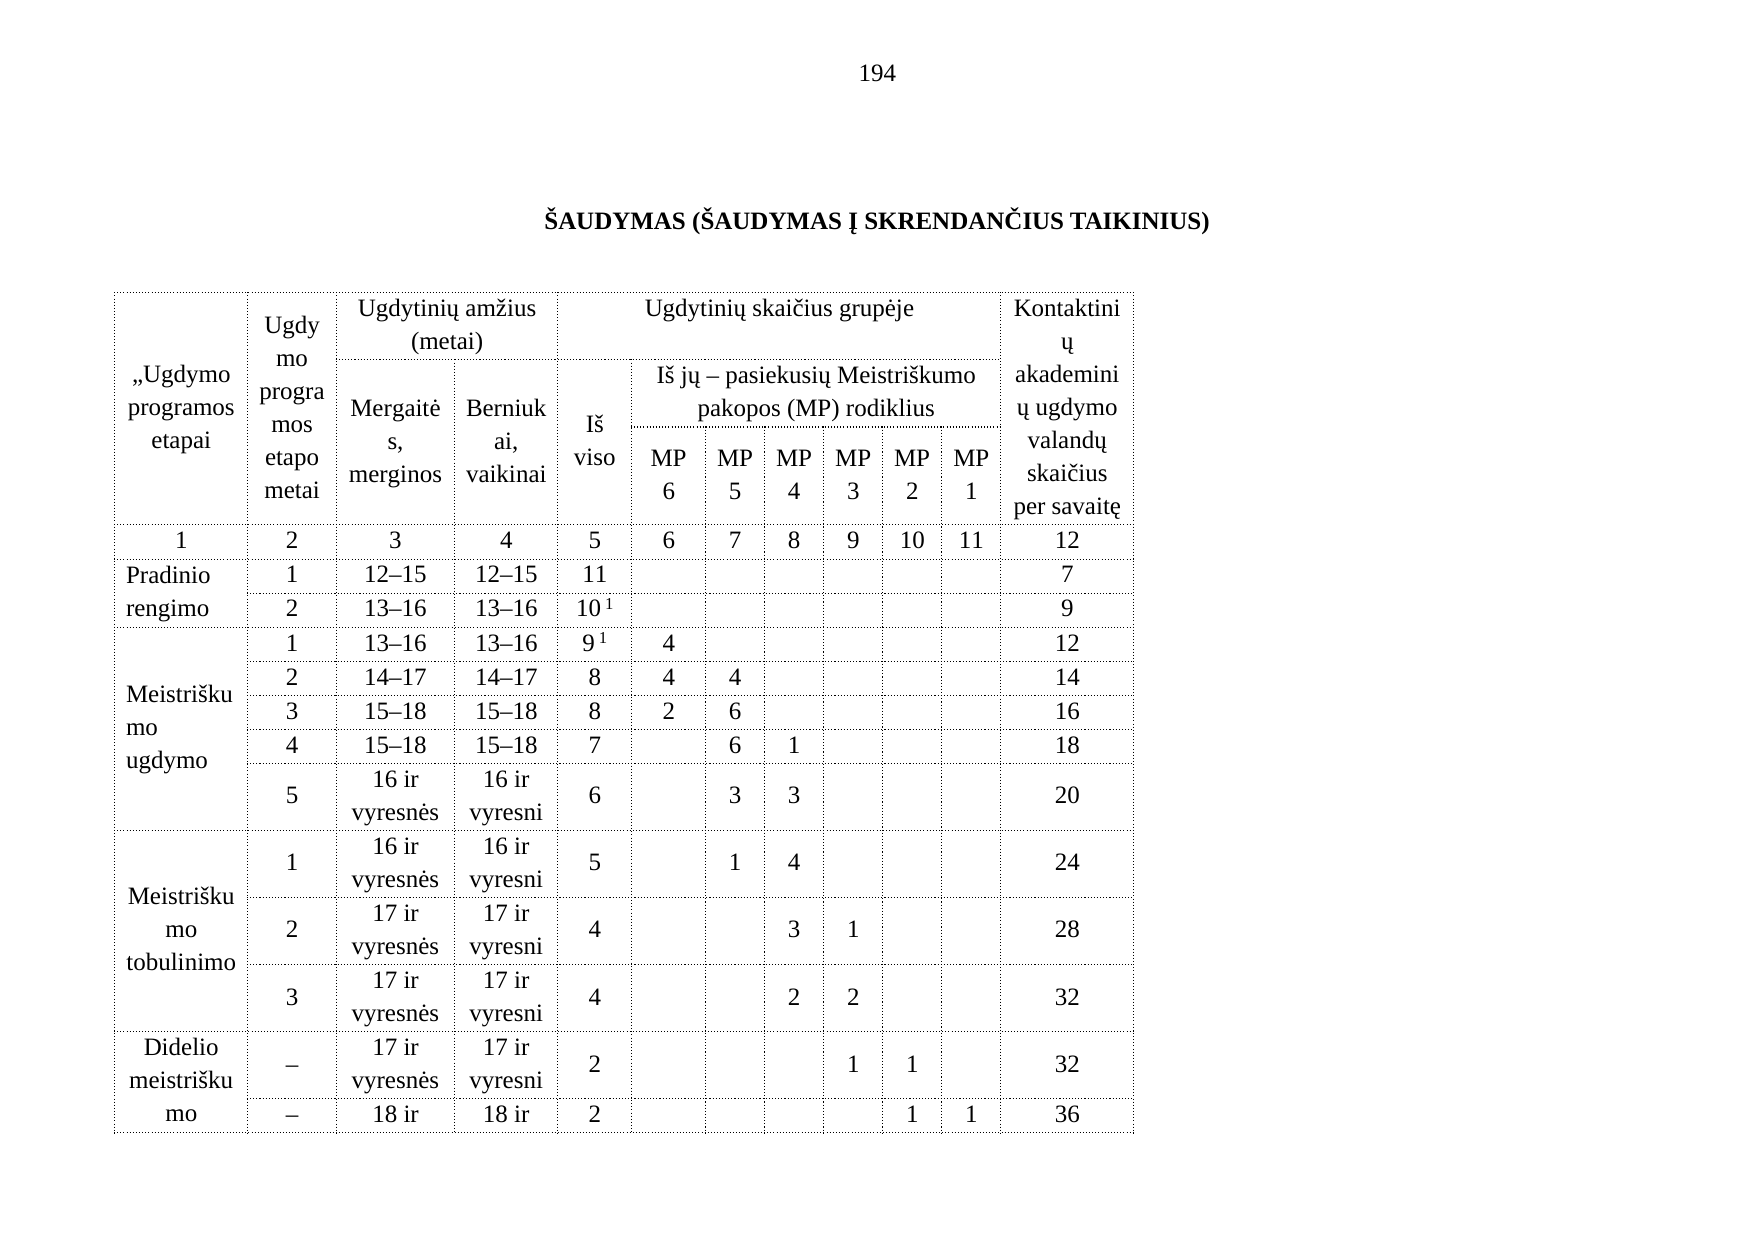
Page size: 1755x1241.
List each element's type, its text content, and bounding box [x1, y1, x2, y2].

table_cell 16 ir vyresnės [336, 763, 454, 830]
table_cell 3 [336, 524, 454, 558]
table_cell Meistriškumo tobulinimo [115, 830, 247, 1031]
table_cell 4 [631, 627, 705, 661]
table_cell MP 1 [942, 426, 1001, 524]
table_cell 1 [248, 627, 336, 661]
table_cell 2 [764, 964, 823, 1031]
table_cell 15–18 [454, 695, 558, 729]
table_cell [764, 593, 823, 627]
table_cell [631, 1098, 705, 1132]
table_cell 6 [631, 524, 705, 558]
table_cell Pradinio rengimo [115, 559, 247, 627]
table_cell [764, 627, 823, 661]
table_cell 13–16 [336, 593, 454, 627]
table_cell MP 4 [764, 426, 823, 524]
table_cell [631, 1031, 705, 1098]
table_cell [824, 763, 882, 830]
table_cell [631, 897, 705, 964]
table_cell [631, 729, 705, 763]
table_cell 11 [942, 524, 1001, 558]
table_header Kontaktinių akademinių ugdymo valandų skaičius per savaitę [1001, 292, 1133, 524]
table_cell [942, 964, 1001, 1031]
table_cell [942, 1031, 1001, 1098]
table_cell [883, 559, 942, 592]
table_cell [764, 1098, 823, 1132]
table_cell [883, 593, 942, 627]
table_cell 8 [558, 695, 631, 729]
table_cell 17 ir vyresnės [336, 964, 454, 1031]
table_cell [764, 559, 823, 592]
table_cell [824, 830, 882, 897]
table_cell 4 [558, 964, 631, 1031]
table_cell 3 [248, 964, 336, 1031]
table_cell 32 [1001, 964, 1133, 1031]
table_cell [705, 1031, 764, 1098]
table_cell [824, 559, 882, 592]
table_header Ugdytinių amžius (metai) [336, 292, 558, 359]
table_cell [942, 559, 1001, 592]
table_cell 15–18 [336, 695, 454, 729]
table_cell 17 ir vyresni [454, 964, 558, 1031]
table_cell 3 [248, 695, 336, 729]
table_cell [631, 593, 705, 627]
table_cell 6 [558, 763, 631, 830]
table_cell 32 [1001, 1031, 1133, 1098]
table_cell 2 [248, 897, 336, 964]
table_cell 18 [1001, 729, 1133, 763]
table_cell [705, 897, 764, 964]
table_cell [942, 593, 1001, 627]
table_cell 1 [705, 830, 764, 897]
table_cell [883, 661, 942, 695]
table_cell 12–15 [454, 559, 558, 592]
table_cell 6 [705, 729, 764, 763]
table_cell 1 [115, 524, 247, 558]
table_cell 4 [248, 729, 336, 763]
table_cell [631, 763, 705, 830]
table_cell Mergaitės, merginos [336, 359, 454, 524]
table_cell [883, 897, 942, 964]
table_cell 7 [1001, 559, 1133, 592]
table_cell 3 [705, 763, 764, 830]
table_cell 18 ir [454, 1098, 558, 1132]
table_cell [824, 627, 882, 661]
table_cell 17 ir vyresni [454, 1031, 558, 1098]
table_cell 16 ir vyresnės [336, 830, 454, 897]
table_cell 14–17 [336, 661, 454, 695]
table_cell 1 [883, 1031, 942, 1098]
table_cell 15–18 [336, 729, 454, 763]
table_header „Ugdymo programos etapai [115, 292, 247, 524]
text ŠAUDYMAS (ŠAUDYMAS Į SKRENDANČIUS TAIKINIUS) [118, 206, 1636, 235]
table_cell 9 [1001, 593, 1133, 627]
table_cell [705, 627, 764, 661]
table_cell 10 [883, 524, 942, 558]
table_cell Berniukai, vaikinai [454, 359, 558, 524]
table_cell [764, 695, 823, 729]
table_cell [705, 964, 764, 1031]
table_cell 10 1 [558, 593, 631, 627]
table_cell [824, 593, 882, 627]
table_cell 9 1 [558, 627, 631, 661]
table_cell 1 [942, 1098, 1001, 1132]
table_cell 3 [764, 763, 823, 830]
table_cell 3 [764, 897, 823, 964]
table_cell [883, 964, 942, 1031]
table_cell – [248, 1098, 336, 1132]
table_header Ugdymo programos etapo metai [248, 292, 336, 524]
table_cell 4 [454, 524, 558, 558]
table_cell 4 [705, 661, 764, 695]
table_cell 12 [1001, 524, 1133, 558]
table_cell [942, 763, 1001, 830]
table_cell 9 [824, 524, 882, 558]
table_header Ugdytinių skaičius grupėje [558, 292, 1001, 359]
table_cell MP 6 [631, 426, 705, 524]
table_cell [631, 830, 705, 897]
table_cell – [248, 1031, 336, 1098]
table_cell Meistriškumo ugdymo [115, 627, 247, 830]
table_cell 2 [631, 695, 705, 729]
table_cell 17 ir vyresnės [336, 897, 454, 964]
table_cell [883, 729, 942, 763]
table_cell 2 [248, 593, 336, 627]
table_cell 28 [1001, 897, 1133, 964]
table_cell 24 [1001, 830, 1133, 897]
table_cell 12 [1001, 627, 1133, 661]
table_cell 1 [764, 729, 823, 763]
table_cell [942, 897, 1001, 964]
table_cell [942, 695, 1001, 729]
table_cell 16 ir vyresni [454, 763, 558, 830]
table_cell 1 [824, 897, 882, 964]
table_cell 1 [248, 559, 336, 592]
table_cell [883, 830, 942, 897]
table_cell [764, 1031, 823, 1098]
table_cell 7 [558, 729, 631, 763]
table_cell 2 [824, 964, 882, 1031]
table_cell [824, 729, 882, 763]
table_cell 12–15 [336, 559, 454, 592]
table_cell 2 [248, 524, 336, 558]
table_cell [824, 1098, 882, 1132]
table_cell 4 [764, 830, 823, 897]
table_cell [631, 559, 705, 592]
table_cell 20 [1001, 763, 1133, 830]
table_cell 5 [248, 763, 336, 830]
table_cell 7 [705, 524, 764, 558]
table_cell 14–17 [454, 661, 558, 695]
table_cell Iš viso [558, 359, 631, 524]
table_cell Iš jų – pasiekusių Meistriškumo pakopos (MP) rodiklius [631, 359, 1001, 426]
table_cell [705, 1098, 764, 1132]
table_cell 16 [1001, 695, 1133, 729]
table_cell 1 [248, 830, 336, 897]
table_cell 4 [631, 661, 705, 695]
table_cell 1 [824, 1031, 882, 1098]
table_cell [942, 627, 1001, 661]
table_cell 5 [558, 830, 631, 897]
table_cell 14 [1001, 661, 1133, 695]
table_cell 2 [558, 1098, 631, 1132]
table_cell 6 [705, 695, 764, 729]
table_cell [883, 763, 942, 830]
table_cell [764, 661, 823, 695]
table_cell [705, 559, 764, 592]
table_cell 8 [764, 524, 823, 558]
table_cell 8 [558, 661, 631, 695]
table_cell 17 ir vyresnės [336, 1031, 454, 1098]
table_cell 15–18 [454, 729, 558, 763]
table_cell [824, 695, 882, 729]
table_cell [824, 661, 882, 695]
table_cell MP 3 [824, 426, 882, 524]
table_cell [942, 661, 1001, 695]
table_cell 36 [1001, 1098, 1133, 1132]
table_cell [631, 964, 705, 1031]
table_cell 17 ir vyresni [454, 897, 558, 964]
table_cell 13–16 [336, 627, 454, 661]
table_cell 13–16 [454, 593, 558, 627]
table_cell 2 [248, 661, 336, 695]
table_cell 2 [558, 1031, 631, 1098]
table_cell Didelio meistriškumo [115, 1031, 247, 1132]
table_cell 13–16 [454, 627, 558, 661]
table_cell 4 [558, 897, 631, 964]
table_cell [883, 695, 942, 729]
table_cell 5 [558, 524, 631, 558]
table_cell MP 5 [705, 426, 764, 524]
table_cell MP 2 [883, 426, 942, 524]
table_cell [883, 627, 942, 661]
table_cell 1 [883, 1098, 942, 1132]
table_cell 11 [558, 559, 631, 592]
table_cell [705, 593, 764, 627]
table_cell [942, 830, 1001, 897]
table_cell 18 ir [336, 1098, 454, 1132]
table_cell 16 ir vyresni [454, 830, 558, 897]
table_cell [942, 729, 1001, 763]
